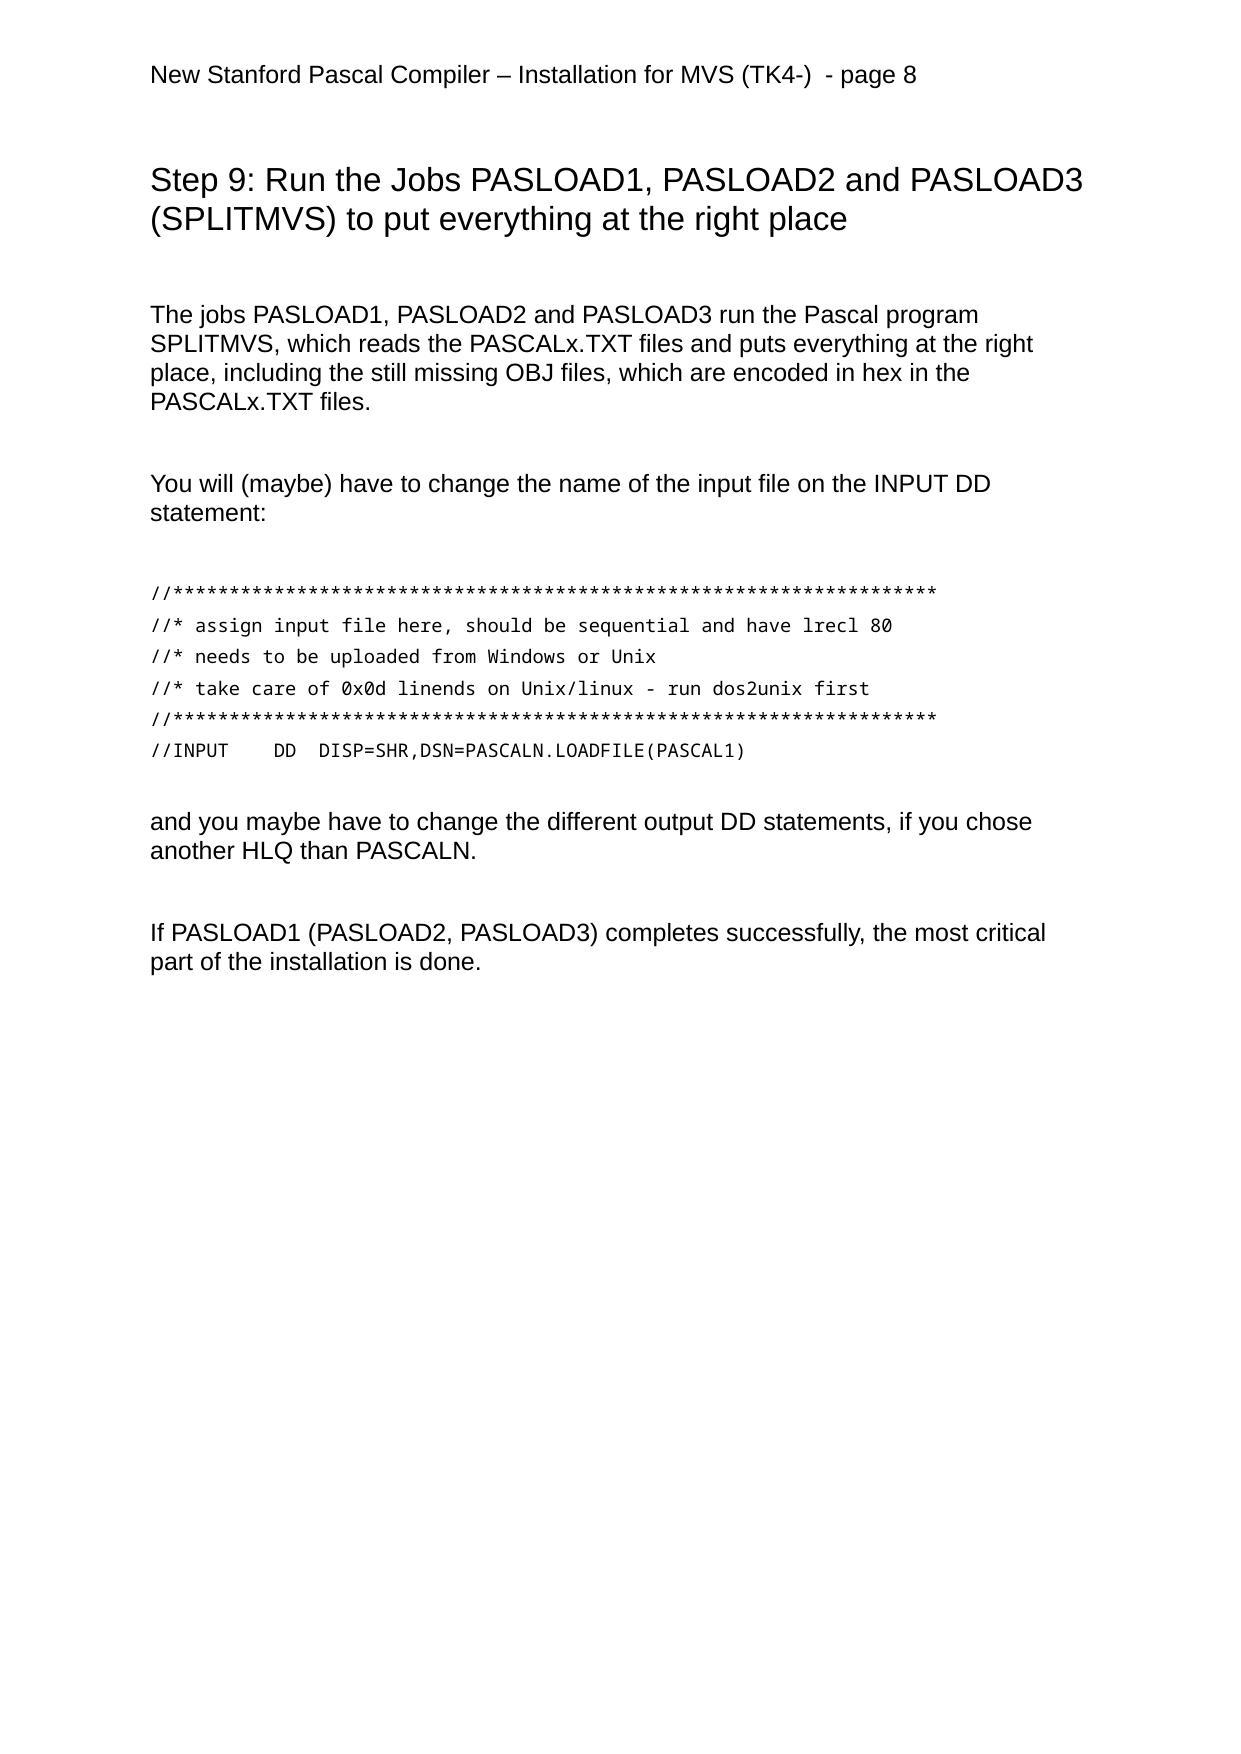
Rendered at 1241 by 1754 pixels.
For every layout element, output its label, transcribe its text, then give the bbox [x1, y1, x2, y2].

text and you maybe have to change the different output DD statements, if you chose another HLQ than PASCALN. [150, 807, 1090, 865]
text //* assign input file here, should be sequential and have lrecl 80 [150, 612, 1090, 637]
text You will (maybe) have to change the name of the input file on the INPUT DD statement: [150, 469, 1090, 527]
text //* needs to be uploaded from Windows or Unix [150, 643, 1090, 669]
text If PASLOAD1 (PASLOAD2, PASLOAD3) completes successfully, the most critical part of the installation is done. [150, 918, 1090, 976]
text //INPUT DD DISP=SHR,DSN=PASCALN.LOADFILE(PASCAL1) [150, 738, 1090, 763]
text //******************************************************************** [150, 706, 1090, 732]
text //* take care of 0x0d linends on Unix/linux - run dos2unix first [150, 675, 1090, 700]
text Step 9: Run the Jobs PASLOAD1, PASLOAD2 and PASLOAD3 (SPLITMVS) to put everything at the right place [150, 160, 1090, 237]
text The jobs PASLOAD1, PASLOAD2 and PASLOAD3 run the Pascal program SPLITMVS, which reads the PASCALx.TXT files and puts everything at the right place, including the still missing OBJ files, which are encoded in hex in the PASCALx.TXT files. [150, 300, 1090, 415]
text //******************************************************************** [150, 580, 1090, 606]
